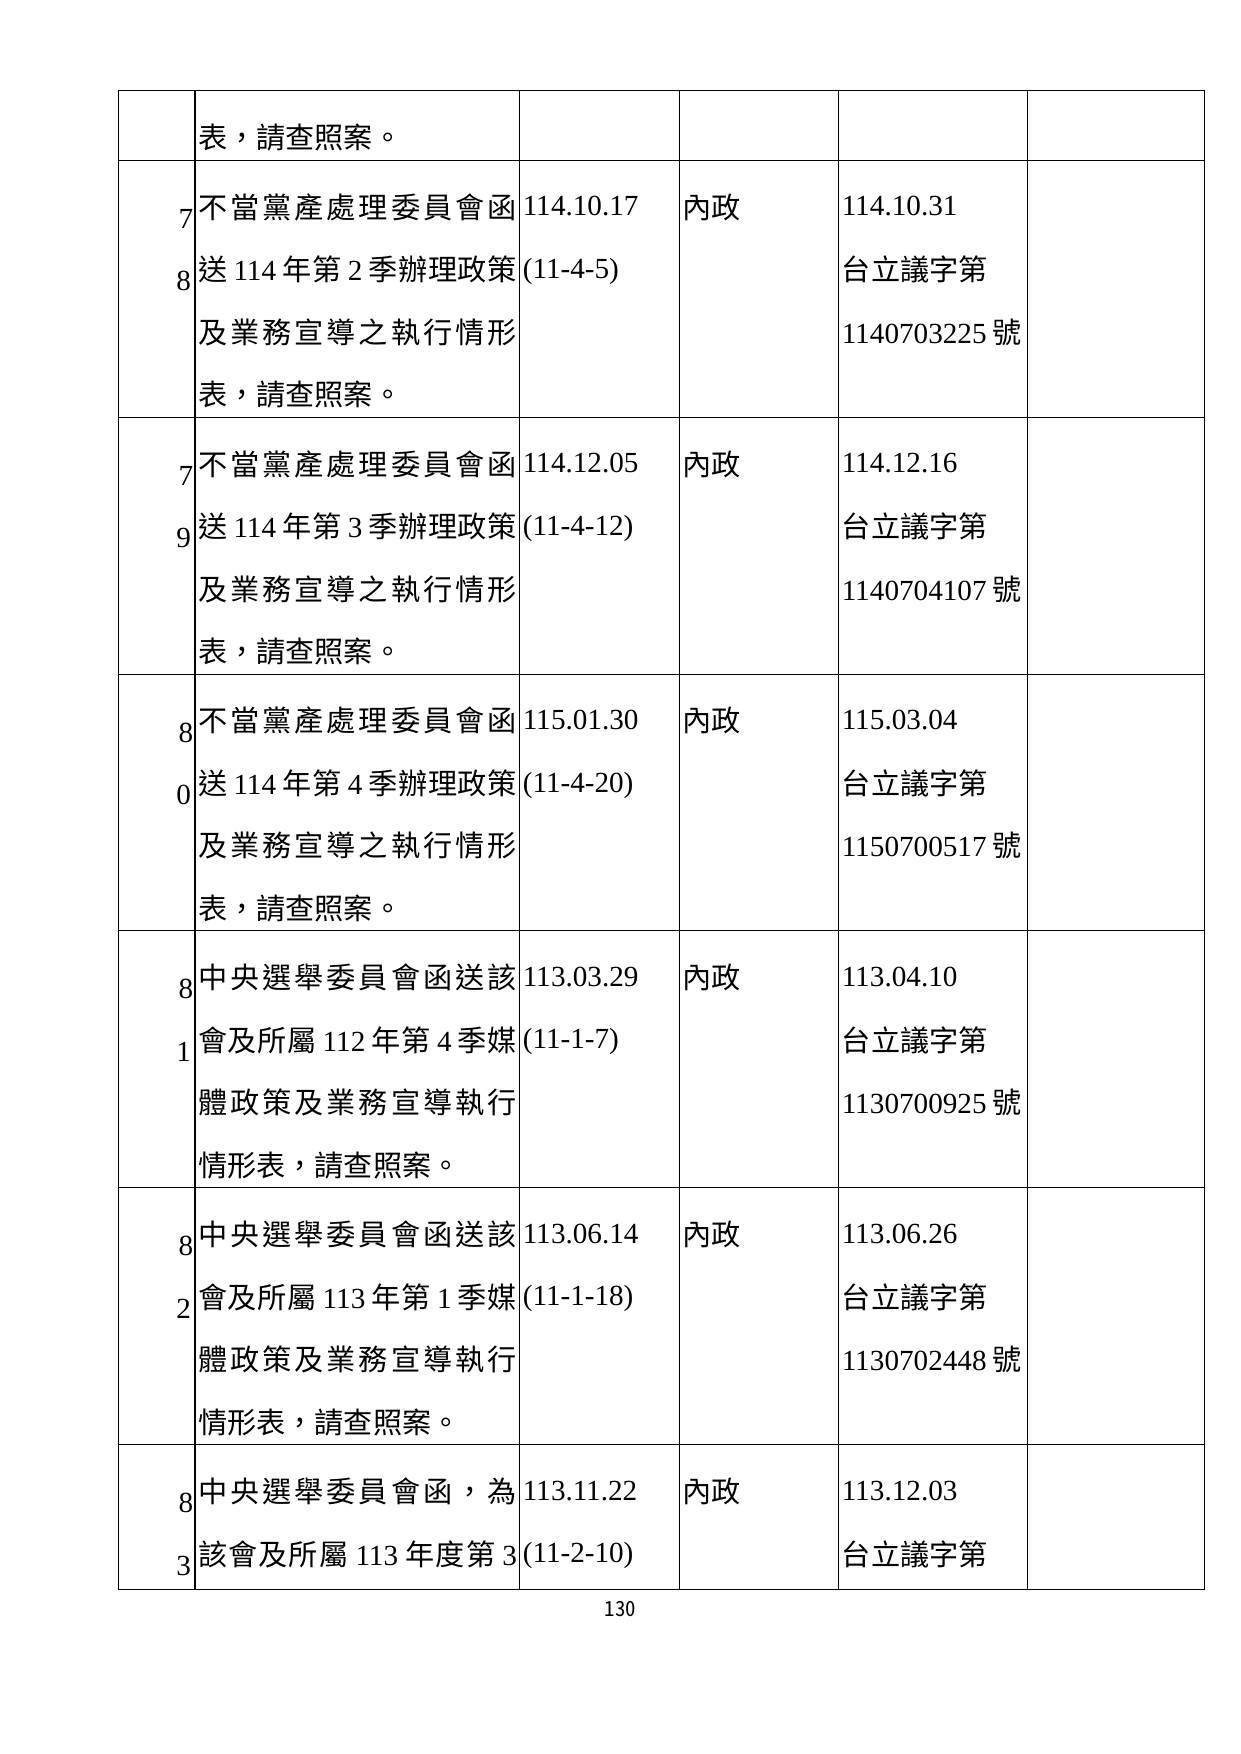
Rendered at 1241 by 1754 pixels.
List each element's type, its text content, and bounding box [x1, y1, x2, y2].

table_cell [1028, 675, 1204, 930]
table_cell 內政 [680, 675, 838, 930]
table_cell [520, 91, 679, 160]
table_cell [1028, 1188, 1204, 1444]
table_cell 114.10.17 (11-4-5) [520, 161, 679, 417]
table_cell [119, 161, 194, 417]
table_cell 113.06.14 (11-1-18) [520, 1188, 679, 1444]
table_cell [119, 675, 194, 930]
table_cell 115.01.30 (11-4-20) [520, 675, 679, 930]
table_cell 內政 [680, 161, 838, 417]
table_cell 113.03.29 (11-1-7) [520, 931, 679, 1187]
table_cell 115.03.04 台立議字第1150700517號 [839, 675, 1027, 930]
table_cell [839, 91, 1027, 160]
table_cell 113.12.03 台立議字第 [839, 1445, 1027, 1588]
table_cell 不當黨產處理委員會函送114年第4季辦理政策及業務宣導之執行情形表，請查照案。 [196, 675, 519, 930]
table_cell 內政 [680, 1188, 838, 1444]
table_cell [1028, 418, 1204, 673]
table_cell 113.11.22 (11-2-10) [520, 1445, 679, 1588]
table_cell [1028, 91, 1204, 160]
table_cell 114.12.05 (11-4-12) [520, 418, 679, 673]
table_cell 不當黨產處理委員會函送114年第3季辦理政策及業務宣導之執行情形表，請查照案。 [196, 418, 519, 673]
table_cell 內政 [680, 1445, 838, 1588]
table_cell 113.04.10 台立議字第1130700925號 [839, 931, 1027, 1187]
table_cell 114.10.31 台立議字第1140703225號 [839, 161, 1027, 417]
table_cell [1028, 161, 1204, 417]
table_cell 中央選舉委員會函送該會及所屬112年第4季媒體政策及業務宣導執行情形表，請查照案。 [196, 931, 519, 1187]
table_cell 中央選舉委員會函，為該會及所屬113年度第3 [196, 1445, 519, 1588]
table_cell [119, 931, 194, 1187]
table_cell [1028, 931, 1204, 1187]
table_cell [119, 1445, 194, 1588]
table_cell 114.12.16 台立議字第1140704107號 [839, 418, 1027, 673]
table_cell 表，請查照案。 [196, 91, 519, 160]
table_cell 內政 [680, 931, 838, 1187]
table_cell 中央選舉委員會函送該會及所屬113年第1季媒體政策及業務宣導執行情形表，請查照案。 [196, 1188, 519, 1444]
table_cell 不當黨產處理委員會函送114年第2季辦理政策及業務宣導之執行情形表，請查照案。 [196, 161, 519, 417]
table_cell 內政 [680, 418, 838, 673]
table_cell [119, 1188, 194, 1444]
table_cell [680, 91, 838, 160]
table_cell [1028, 1445, 1204, 1588]
table_cell [119, 418, 194, 673]
table_cell [119, 91, 194, 160]
table_cell 113.06.26 台立議字第1130702448號 [839, 1188, 1027, 1444]
